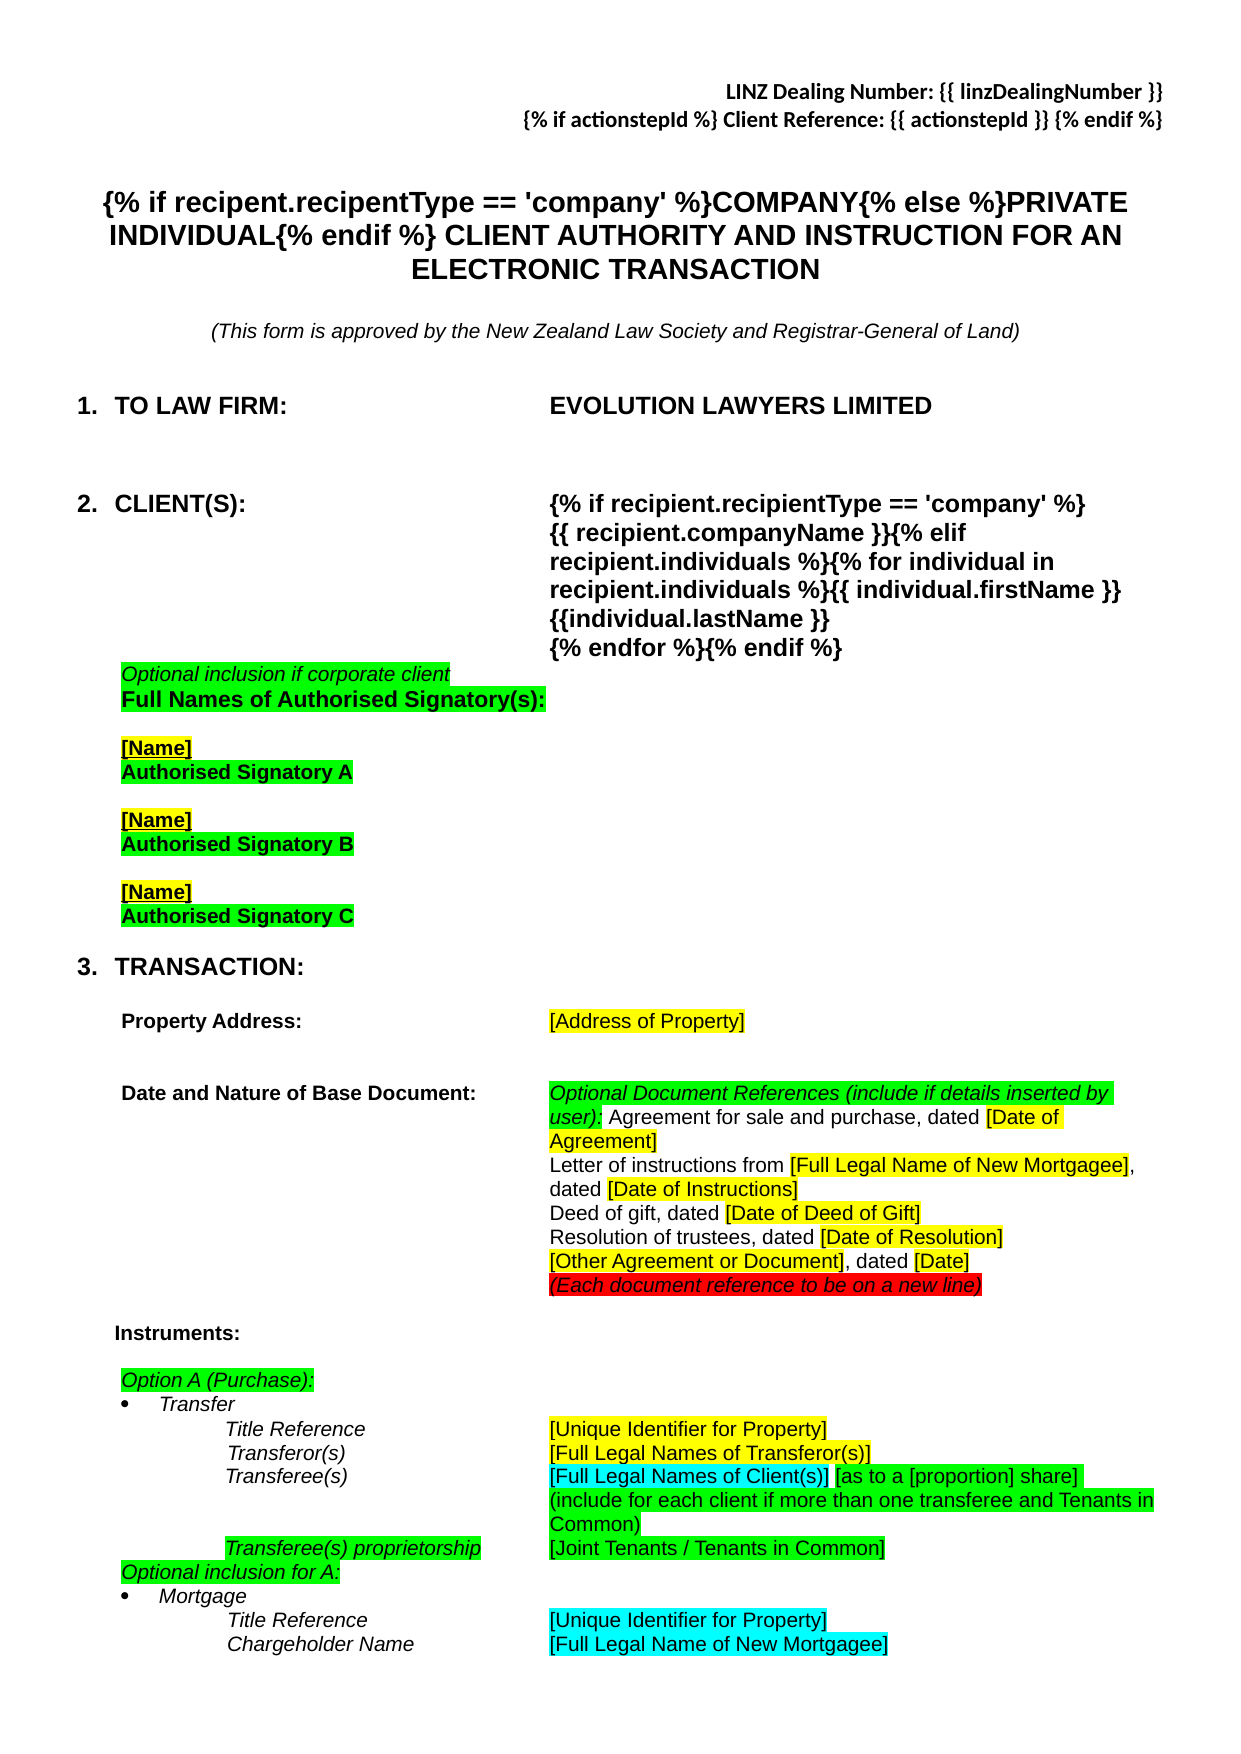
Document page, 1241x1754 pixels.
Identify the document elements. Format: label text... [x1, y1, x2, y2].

list Mortgage [121, 1584, 1155, 1608]
text [Name] [114, 808, 1155, 832]
text Option A (Purchase): [77, 1368, 1155, 1392]
text Resolution of trustees, dated [Date of Resolution] [114, 1224, 1155, 1248]
text Transferor(s) [Full Legal Names of Transferor(s)] [227, 1440, 1155, 1464]
text {% if recipent.recipentType == 'company' %}COMPANY{% else %}PRIVATE INDIVIDUAL{% endif %} CLIENT AUTHORITY AND INSTRUCTION FOR AN ELECTRONIC TRANSACTION [77, 185, 1155, 285]
list TRANSACTION: [77, 951, 1155, 980]
text Letter of instructions from [Full Legal Name of New Mortgagee], dated [Date of Instructions] [114, 1153, 1155, 1201]
text Optional inclusion for A: [77, 1560, 1155, 1584]
text (This form is approved by the New Zealand Law Society and Registrar-General of Land) [77, 319, 1155, 343]
text Date and Nature of Base Document: Optional Document References (include if details inserted by user): Agreement for sale and purchase, dated [Date of Agreement] [121, 1081, 1155, 1153]
text Instruments: [114, 1320, 1155, 1344]
text [Name] [114, 736, 1155, 760]
text Authorised Signatory C [121, 903, 1155, 927]
text Transferee(s) proprietorship [Joint Tenants / Tenants in Common] [224, 1536, 1155, 1560]
list {% endfor %}{% endif %} [77, 633, 1155, 662]
text Title Reference [Unique Identifier for Property] [227, 1608, 1155, 1632]
text LINZ Dealing Number: {{ linzDealingNumber }} [77, 77, 1163, 105]
text Property Address: [Address of Property] [114, 1009, 1155, 1033]
text {% if actionstepId %} Client Reference: {{ actionstepId }} {% endif %} [77, 105, 1163, 133]
list TO LAW FIRM: EVOLUTION LAWYERS LIMITED [77, 391, 1155, 419]
list CLIENT(S): {% if recipient.recipientType == 'company' %}{{ recipient.companyName }}{% elif recipient.individuals %}{% for individual in recipient.individuals %}{{ individual.firstName }} {{individual.lastName }} [77, 489, 1155, 633]
text Deed of gift, dated [Date of Deed of Gift] [114, 1201, 1155, 1224]
text Title Reference [Unique Identifier for Property] [114, 1416, 1155, 1440]
text Full Names of Authorised Signatory(s): [114, 686, 1155, 712]
text Chargeholder Name [Full Legal Name of New Mortgagee] [227, 1632, 1155, 1656]
list Transfer [121, 1392, 1155, 1416]
text Authorised Signatory B [114, 832, 1155, 856]
text Transferee(s) [Full Legal Names of Client(s)] [as to a [proportion] share] (include for each client if more than one transferee and Tenants in Common) [224, 1464, 1155, 1536]
text [Name] [114, 879, 1155, 903]
text [Other Agreement or Document], dated [Date] [114, 1248, 1155, 1272]
text Authorised Signatory A [114, 760, 1155, 784]
text Optional inclusion if corporate client [77, 662, 1155, 686]
text (Each document reference to be on a new line) [549, 1272, 1155, 1296]
